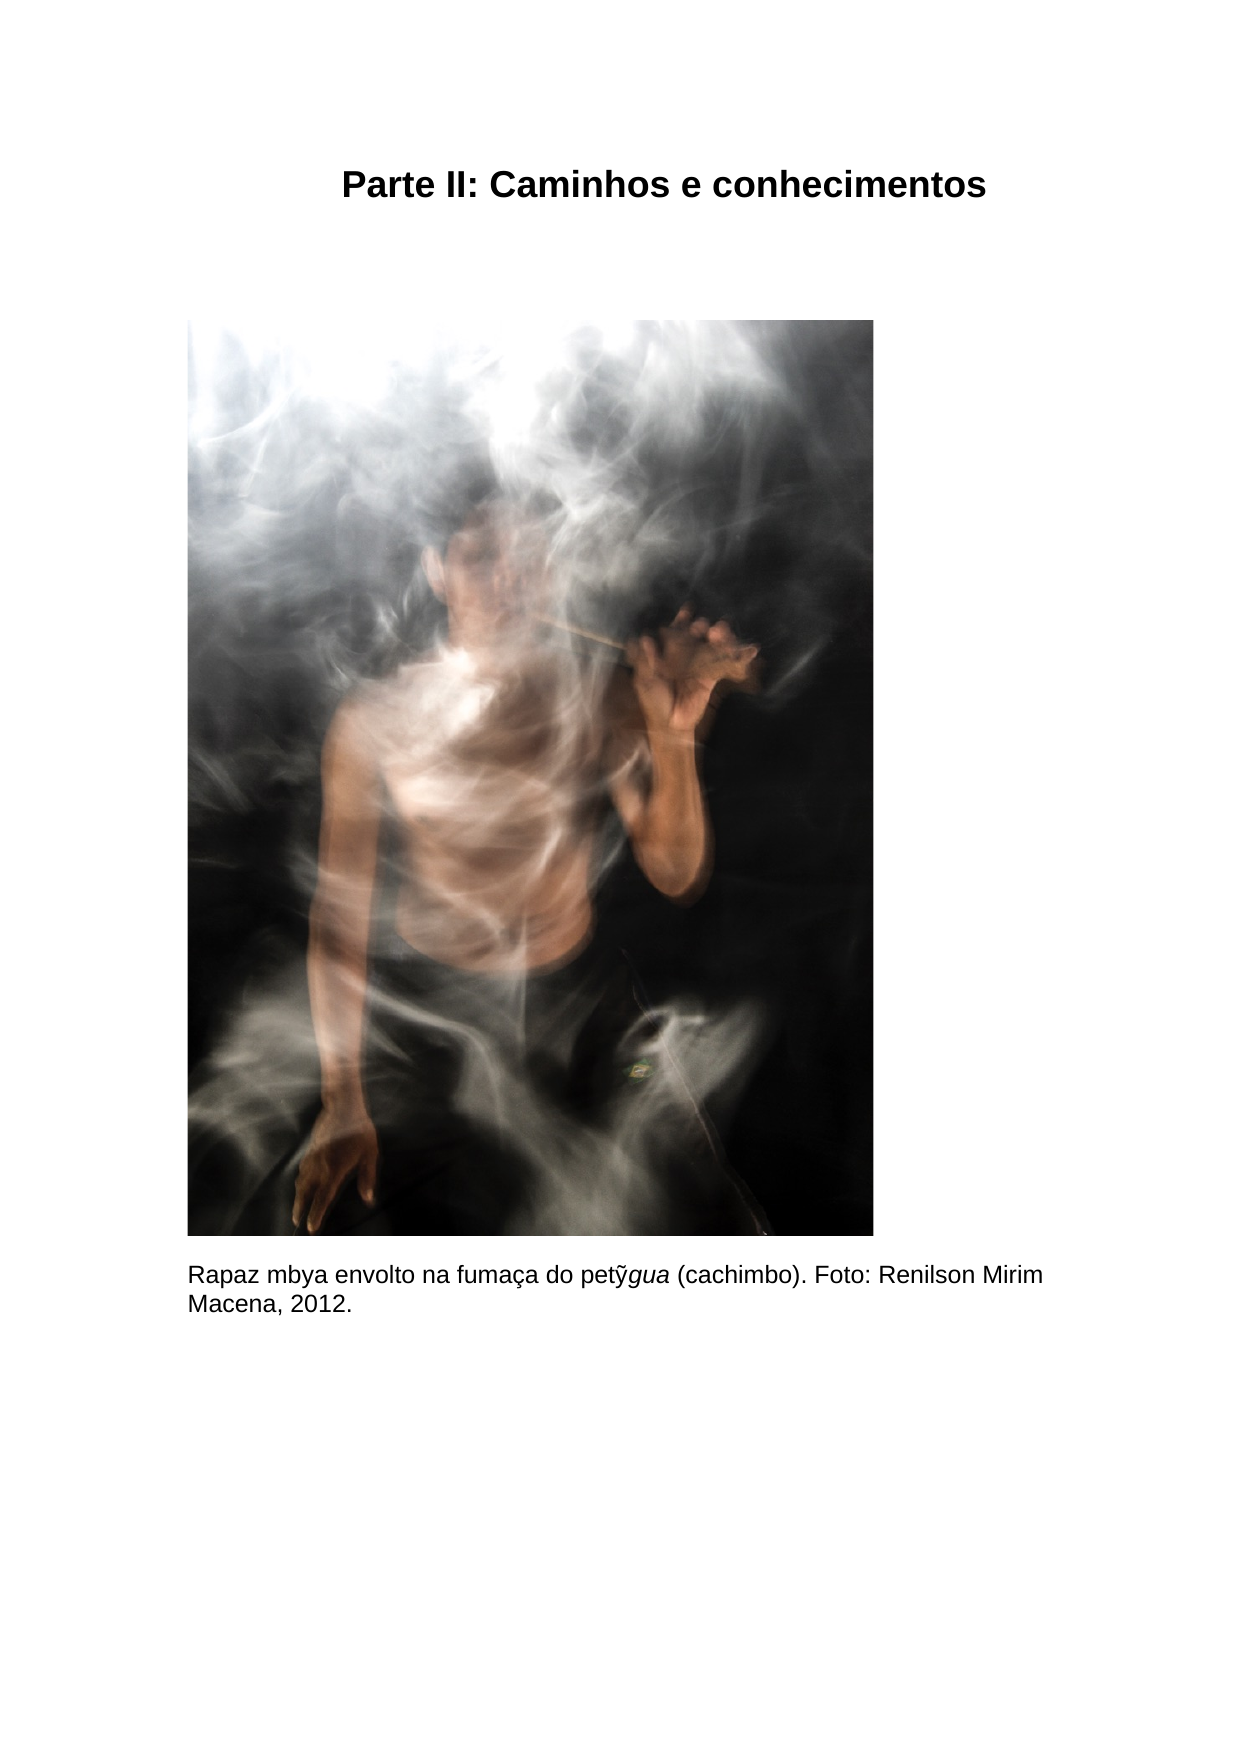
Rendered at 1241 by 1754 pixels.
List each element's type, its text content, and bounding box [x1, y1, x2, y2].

picture [187, 320, 874, 1236]
subtitle Parte II: Caminhos e conhecimentos [187, 162, 1053, 206]
text Rapaz mbya envolto na fumaça do petỹgua (cachimbo). Foto: Renilson Mirim Macena, 2012. [187, 1260, 1053, 1318]
